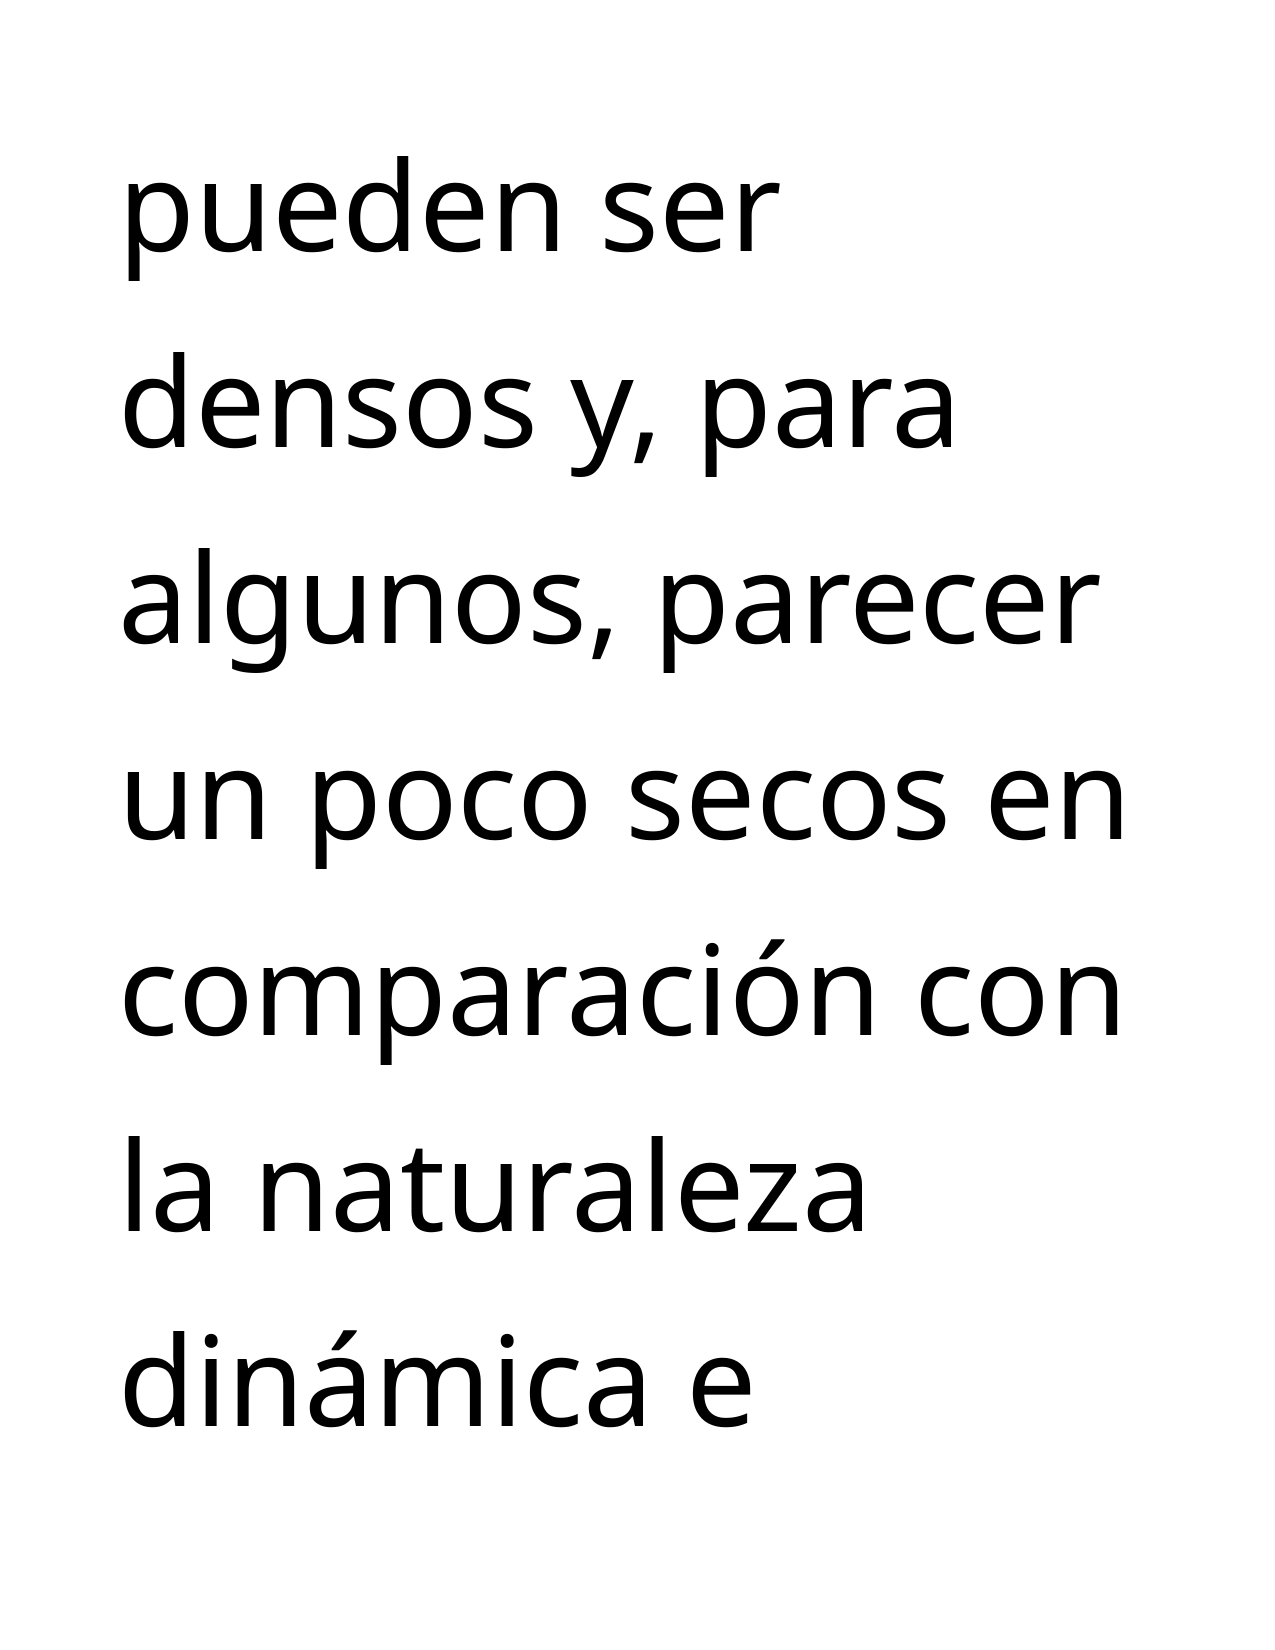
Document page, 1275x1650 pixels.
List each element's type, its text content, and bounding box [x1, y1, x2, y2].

text pueden ser densos y, para algunos, parecer un poco secos en comparación con la naturaleza dinámica e [118, 118, 1157, 1463]
